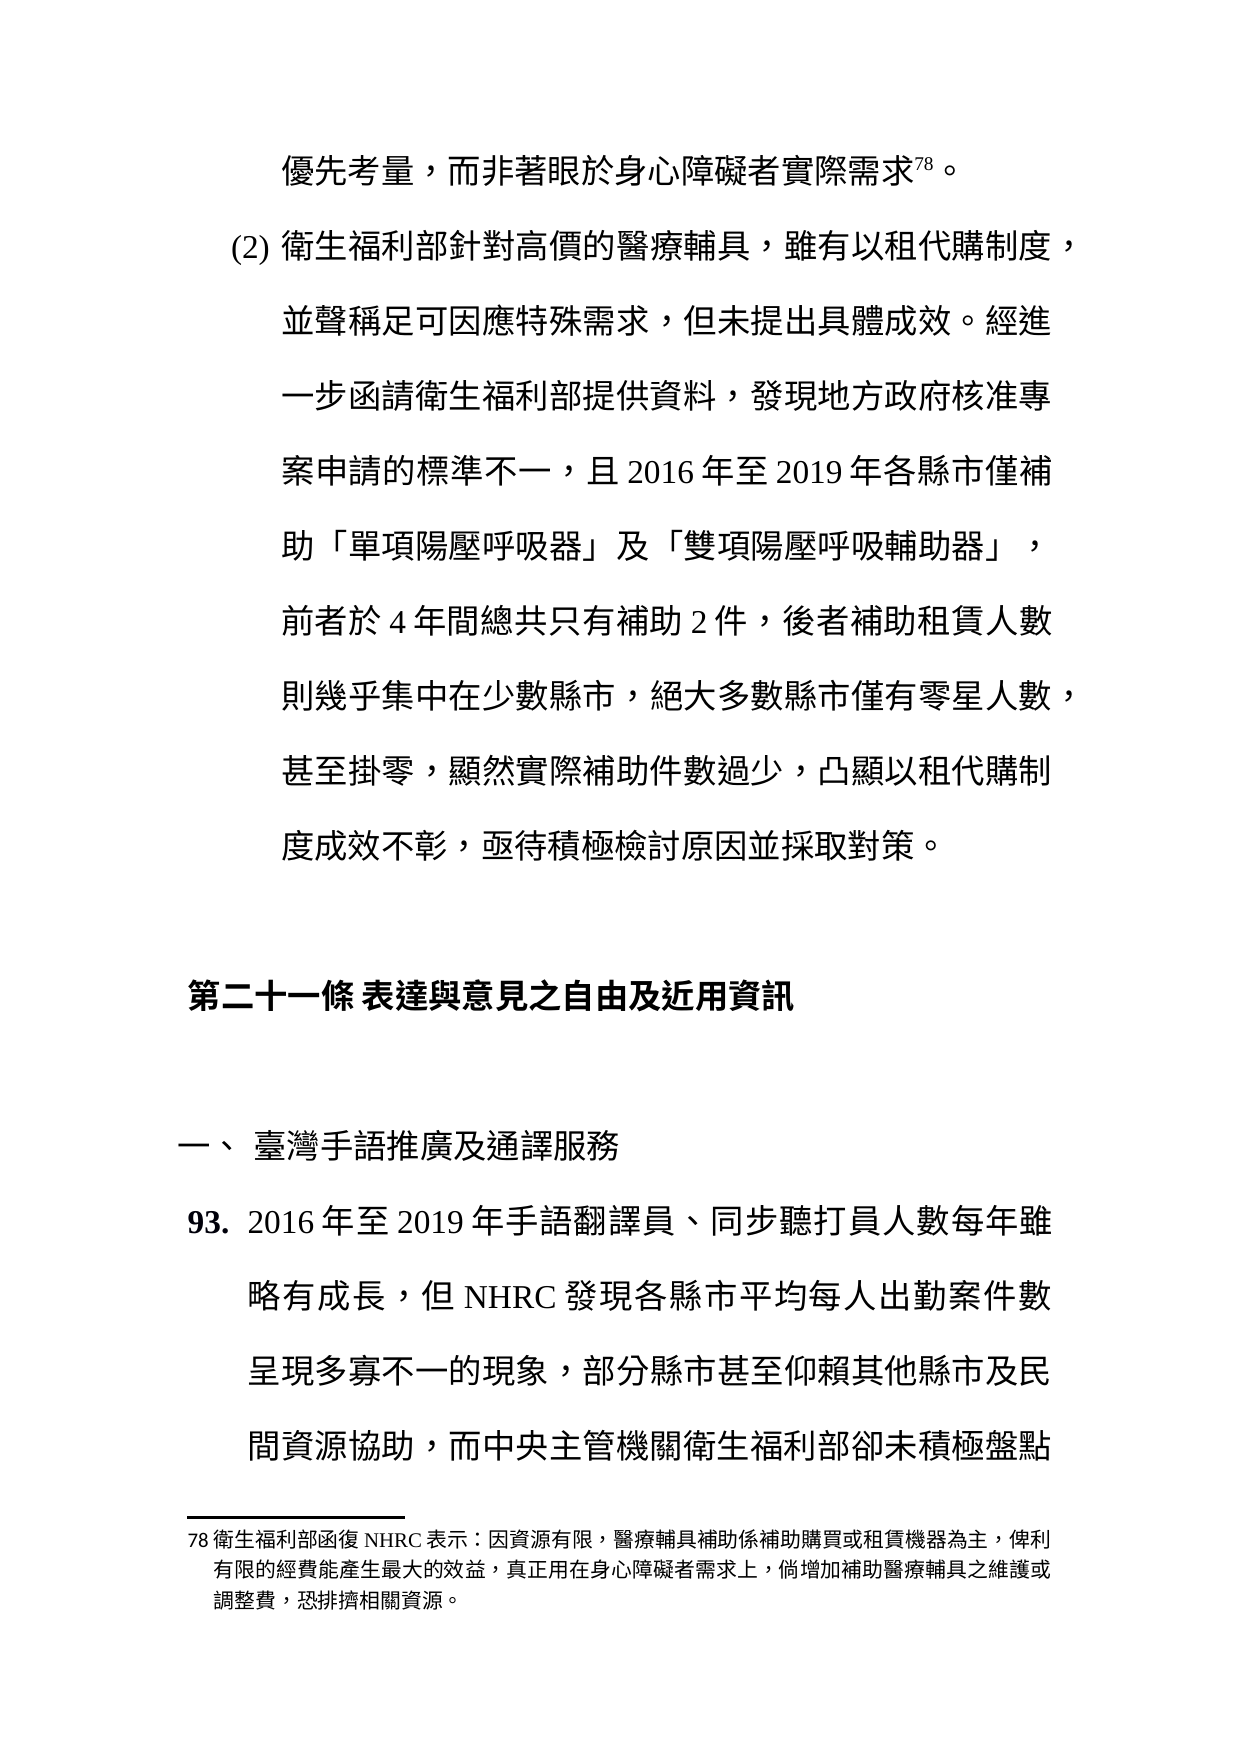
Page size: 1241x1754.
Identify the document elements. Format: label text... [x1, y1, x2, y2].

list 優先考量，而非著眼於身心障礙者實際需求。 [231, 131, 1053, 206]
list 衛生福利部針對高價的醫療輔具，雖有以租代購制度，並聲稱足可因應特殊需求，但未提出具體成效。經進一步函請衛生福利部提供資料，發現地方政府核准專案申請的標準不一，且2016年至2019年各縣市僅補助「單項陽壓呼吸器」及「雙項陽壓呼吸輔助器」，前者於4年間總共只有補助2件，後者補助租賃人數則幾乎集中在少數縣市，絕大多數縣市僅有零星人數，甚至掛零，顯然實際補助件數過少，凸顯以租代購制度成效不彰，亟待積極檢討原因並採取對策。 [231, 206, 1053, 881]
subtitle 第二十一條 表達與意見之自由及近用資訊 [187, 956, 1053, 1031]
list 2016年至2019年手語翻譯員、同步聽打員人數每年雖略有成長，但NHRC發現各縣市平均每人出勤案件數呈現多寡不一的現象，部分縣市甚至仰賴其他縣市及民間資源協助，而中央主管機關衛生福利部卻未積極盤點 [187, 1181, 1053, 1481]
list 衛生福利部函復NHRC表示：因資源有限，醫療輔具補助係補助購買或租賃機器為主，俾利有限的經費能產生最大的效益，真正用在身心障礙者需求上，倘增加補助醫療輔具之維護或調整費，恐排擠相關資源。 [187, 1523, 1053, 1614]
list 臺灣手語推廣及通譯服務 [177, 1106, 1053, 1181]
